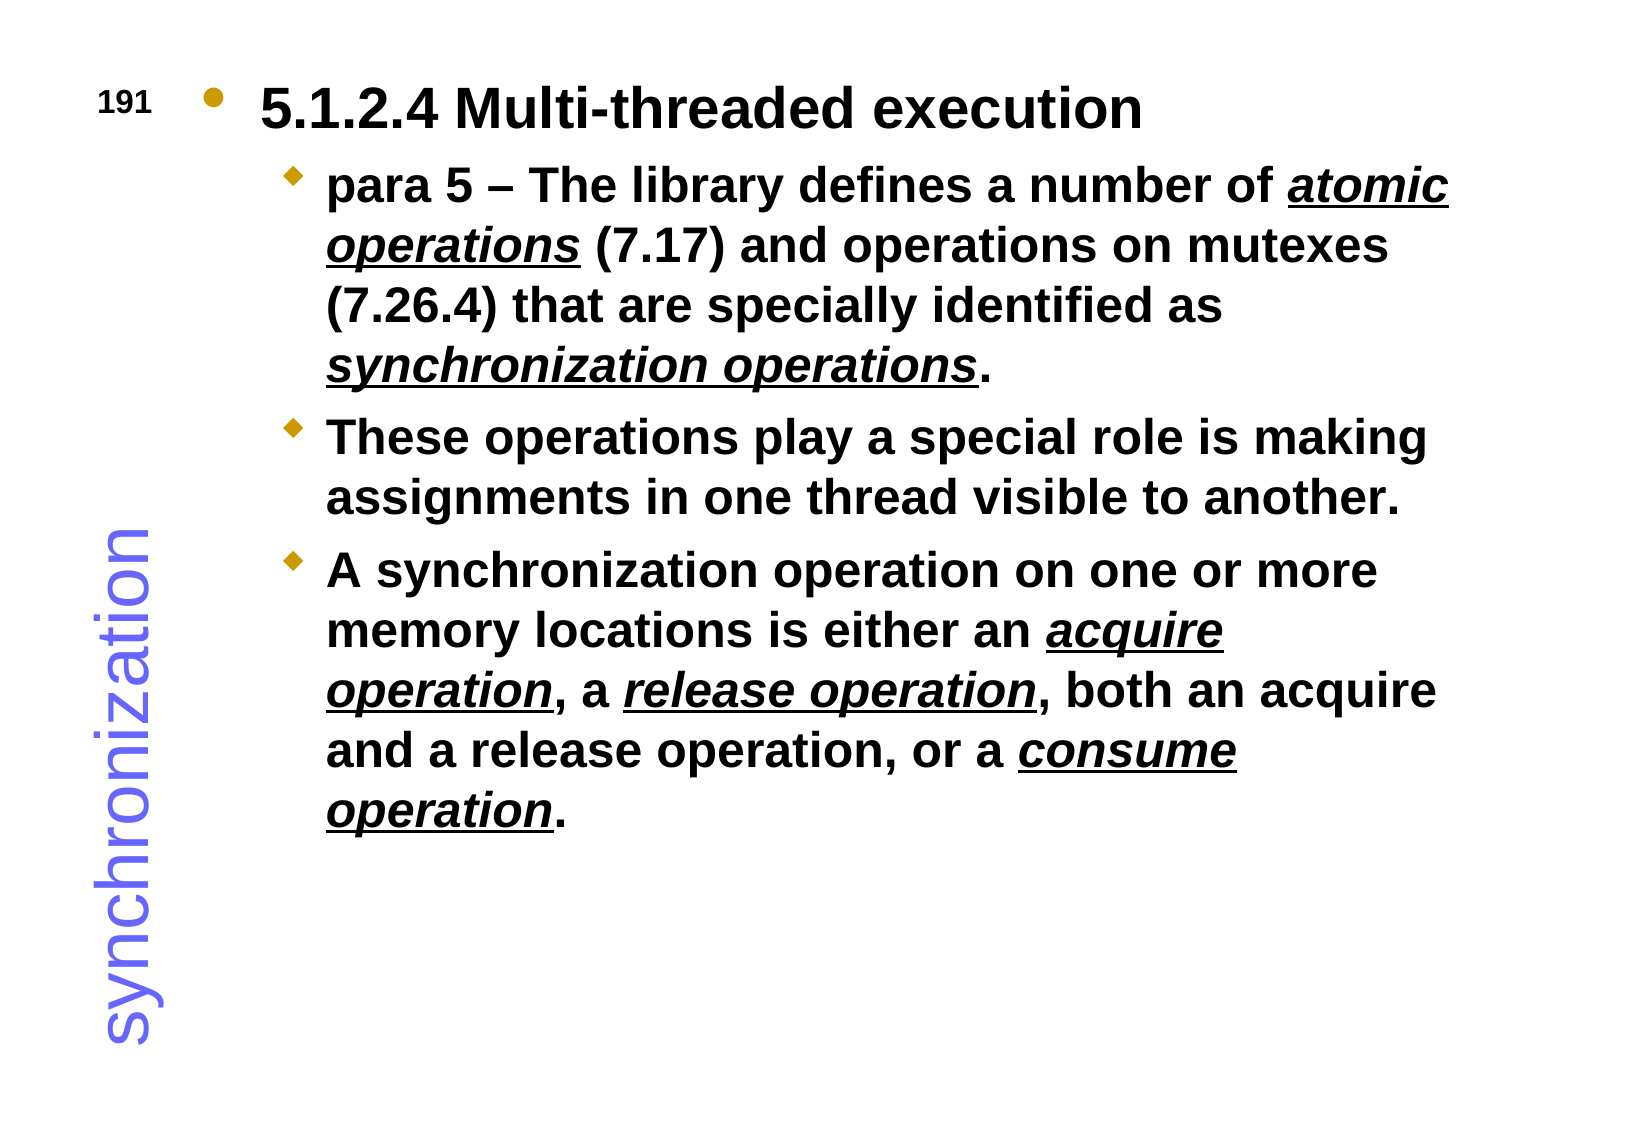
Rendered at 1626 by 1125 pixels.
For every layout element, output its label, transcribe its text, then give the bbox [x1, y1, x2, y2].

title synchronization [21, 29, 217, 1063]
list 5.1.2.4 Multi-threaded execution para 5 – The library defines a number of atomic operations (7.17) and operations on mutexes (7.26.4) that are specially identified as synchronization operations. These operations play a special role is making assignments in one thread visible to another. A synchronization operation on one or more memory locations is either an acquire operation, a release operation, both an acquire and a release operation, or a consume operation. [188, 62, 1477, 1063]
